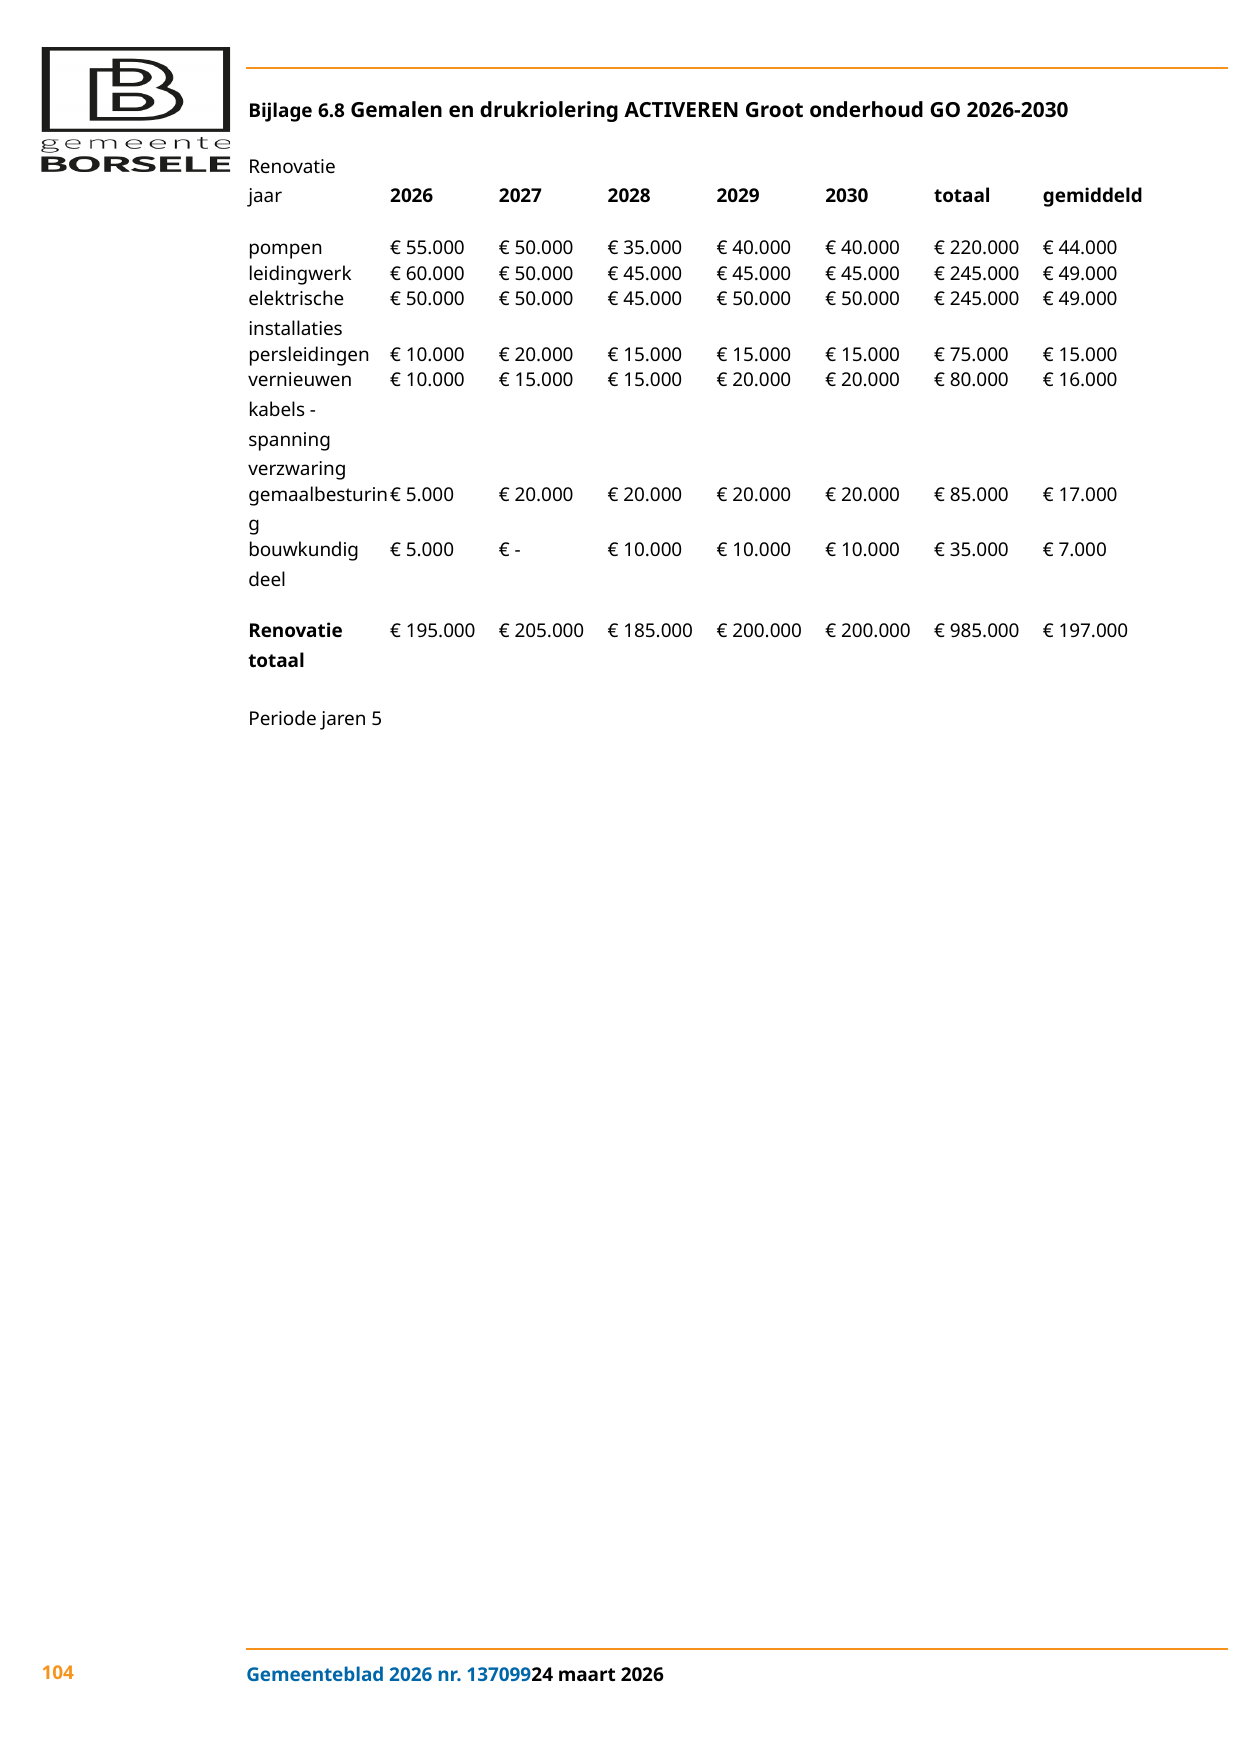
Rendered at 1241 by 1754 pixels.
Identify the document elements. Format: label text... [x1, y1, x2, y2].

table_cell € 45.000 [608, 260, 716, 286]
table_cell € 50.000 [499, 286, 607, 341]
table_cell € 16.000 [1043, 367, 1152, 481]
table_cell pompen [248, 234, 390, 260]
table_cell € 200.000 [825, 618, 934, 673]
table_cell € 50.000 [716, 286, 825, 341]
table_cell € - [499, 536, 607, 592]
table_cell € 85.000 [934, 481, 1043, 536]
table_cell € 50.000 [390, 286, 499, 341]
table_cell € 44.000 [1043, 234, 1152, 260]
table_cell € 15.000 [825, 341, 934, 367]
table_cell € 15.000 [716, 341, 825, 367]
table_cell Renovatie totaal [248, 618, 390, 673]
table_cell € 10.000 [825, 536, 934, 592]
table_header jaar [248, 183, 390, 208]
table_cell € 15.000 [1043, 341, 1152, 367]
table_cell [248, 592, 1152, 617]
table_header 2028 [608, 183, 716, 208]
table_cell € 10.000 [390, 367, 499, 481]
text Bijlage 6.8 Gemalen en drukriolering ACTIVEREN Groot onderhoud GO 2026-2030 [248, 95, 1152, 123]
table_cell € 45.000 [608, 286, 716, 341]
table_cell leidingwerk [248, 260, 390, 286]
table_cell € 15.000 [499, 367, 607, 481]
table_header 2026 [390, 183, 499, 208]
table_cell € 245.000 [934, 286, 1043, 341]
table_cell elektrische installaties [248, 286, 390, 341]
text Renovatie [248, 153, 1152, 179]
table_cell bouwkundig deel [248, 536, 390, 592]
table_cell € 49.000 [1043, 286, 1152, 341]
table_header Periode jaren 5 [248, 706, 1152, 731]
table_header 2029 [716, 183, 825, 208]
table_cell € 195.000 [390, 618, 499, 673]
table_header 2030 [825, 183, 934, 208]
table_cell € 45.000 [716, 260, 825, 286]
table_cell € 205.000 [499, 618, 607, 673]
table_cell € 35.000 [608, 234, 716, 260]
table_cell € 245.000 [934, 260, 1043, 286]
table_cell [248, 208, 1152, 234]
table_cell € 50.000 [825, 286, 934, 341]
picture [41, 47, 231, 172]
table_cell gemaalbesturing [248, 481, 390, 536]
table_cell € 10.000 [390, 341, 499, 367]
table_cell € 985.000 [934, 618, 1043, 673]
table_cell € 35.000 [934, 536, 1043, 592]
table_header totaal [934, 183, 1043, 208]
table_cell € 20.000 [716, 367, 825, 481]
table_cell € 185.000 [608, 618, 716, 673]
table_cell € 20.000 [825, 367, 934, 481]
table_cell € 50.000 [499, 260, 607, 286]
table_header gemiddeld [1043, 183, 1152, 208]
table_cell € 55.000 [390, 234, 499, 260]
table_cell € 197.000 [1043, 618, 1152, 673]
table_cell € 75.000 [934, 341, 1043, 367]
table_cell € 20.000 [825, 481, 934, 536]
table_cell € 49.000 [1043, 260, 1152, 286]
table_cell € 15.000 [608, 367, 716, 481]
table_cell persleidingen [248, 341, 390, 367]
table_cell € 200.000 [716, 618, 825, 673]
table_cell € 40.000 [825, 234, 934, 260]
table_cell € 20.000 [608, 481, 716, 536]
table_cell € 40.000 [716, 234, 825, 260]
table_cell € 10.000 [608, 536, 716, 592]
table_cell € 20.000 [716, 481, 825, 536]
table_cell € 50.000 [499, 234, 607, 260]
table_cell € 45.000 [825, 260, 934, 286]
table_cell € 20.000 [499, 481, 607, 536]
table_cell € 5.000 [390, 536, 499, 592]
table_cell € 15.000 [608, 341, 716, 367]
table_cell € 7.000 [1043, 536, 1152, 592]
table_cell € 10.000 [716, 536, 825, 592]
table_cell € 20.000 [499, 341, 607, 367]
table_cell € 5.000 [390, 481, 499, 536]
table_cell € 80.000 [934, 367, 1043, 481]
table_header 2027 [499, 183, 607, 208]
table_cell vernieuwen kabels -spanning verzwaring [248, 367, 390, 481]
table_cell € 220.000 [934, 234, 1043, 260]
table_cell € 60.000 [390, 260, 499, 286]
table_cell € 17.000 [1043, 481, 1152, 536]
